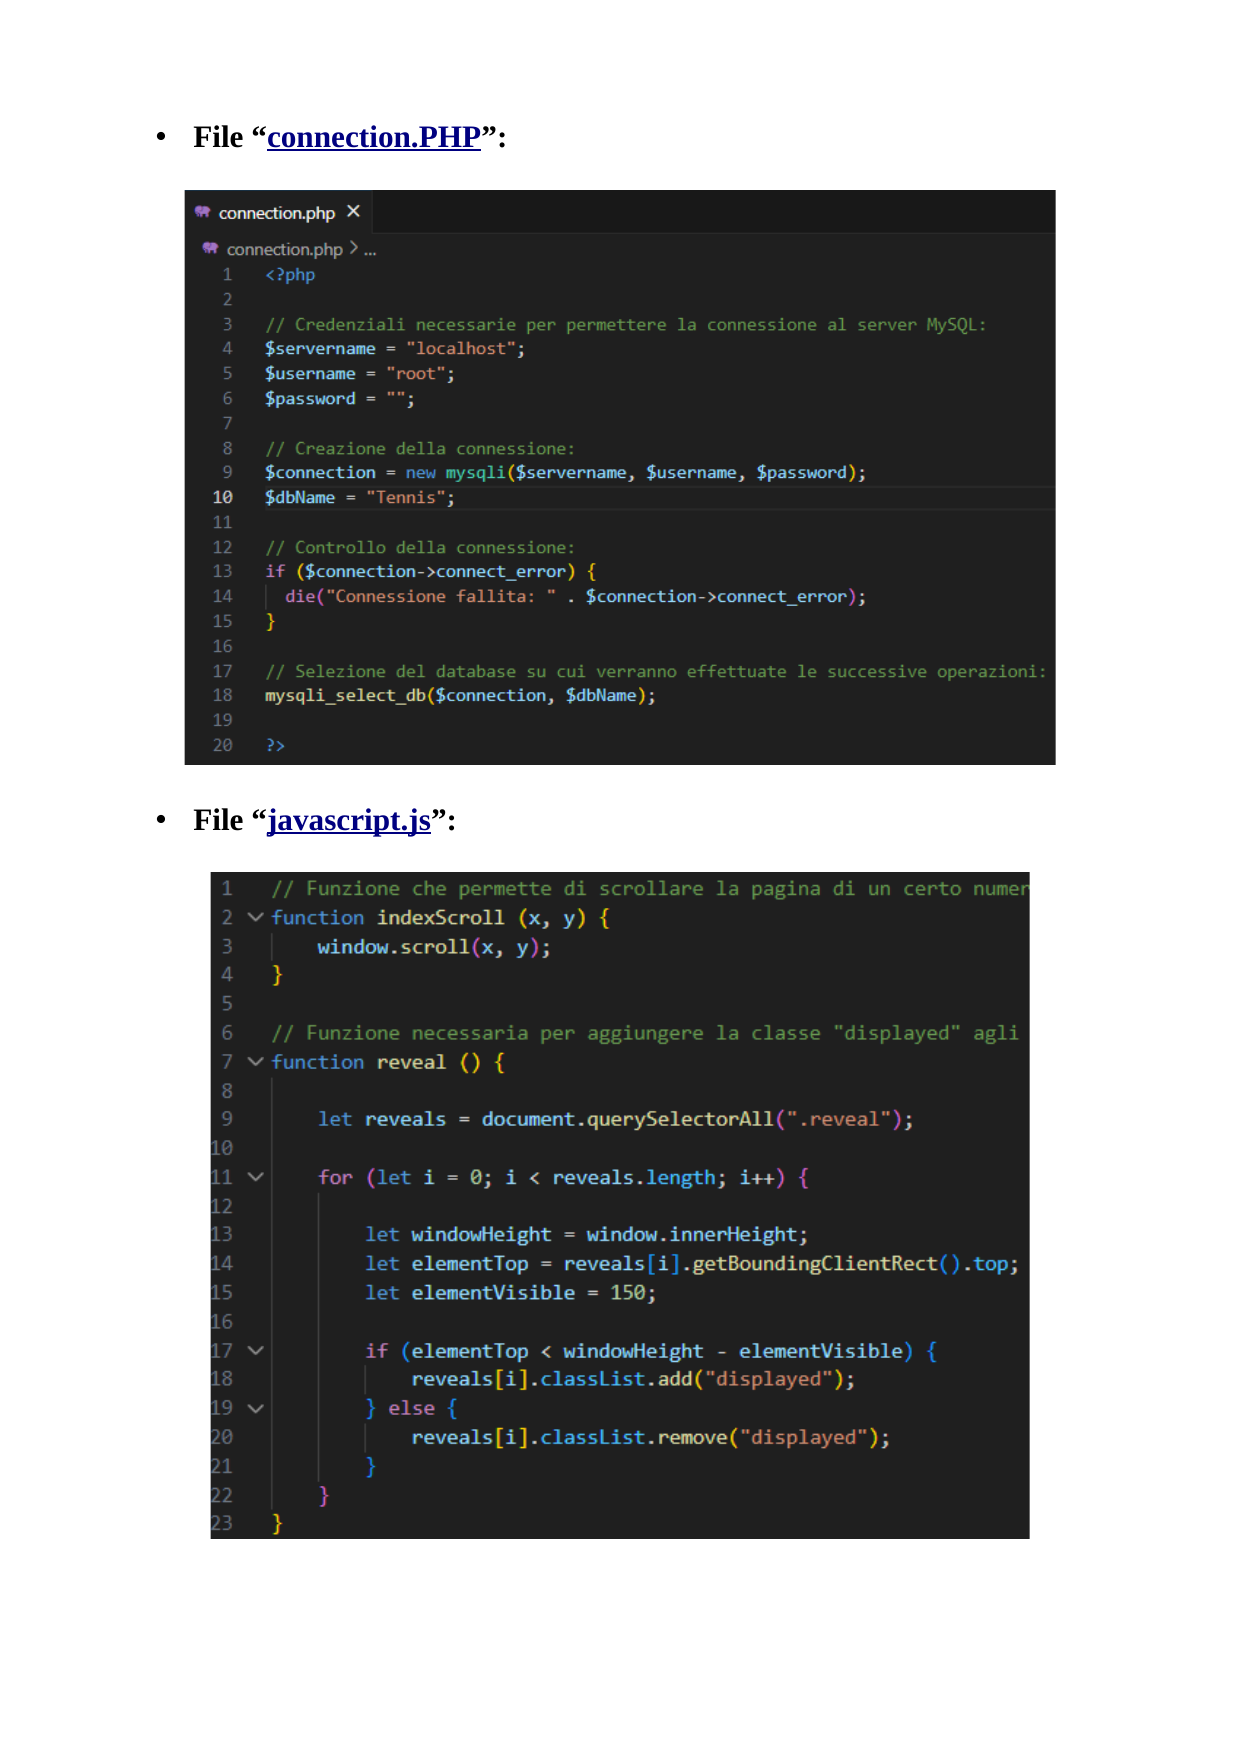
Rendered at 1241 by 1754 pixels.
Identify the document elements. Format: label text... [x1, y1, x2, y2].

picture [184, 190, 1056, 765]
picture [210, 872, 1030, 1539]
list File “javascript.js”: [156, 801, 1122, 837]
list File “connection.PHP”: [156, 118, 1122, 154]
